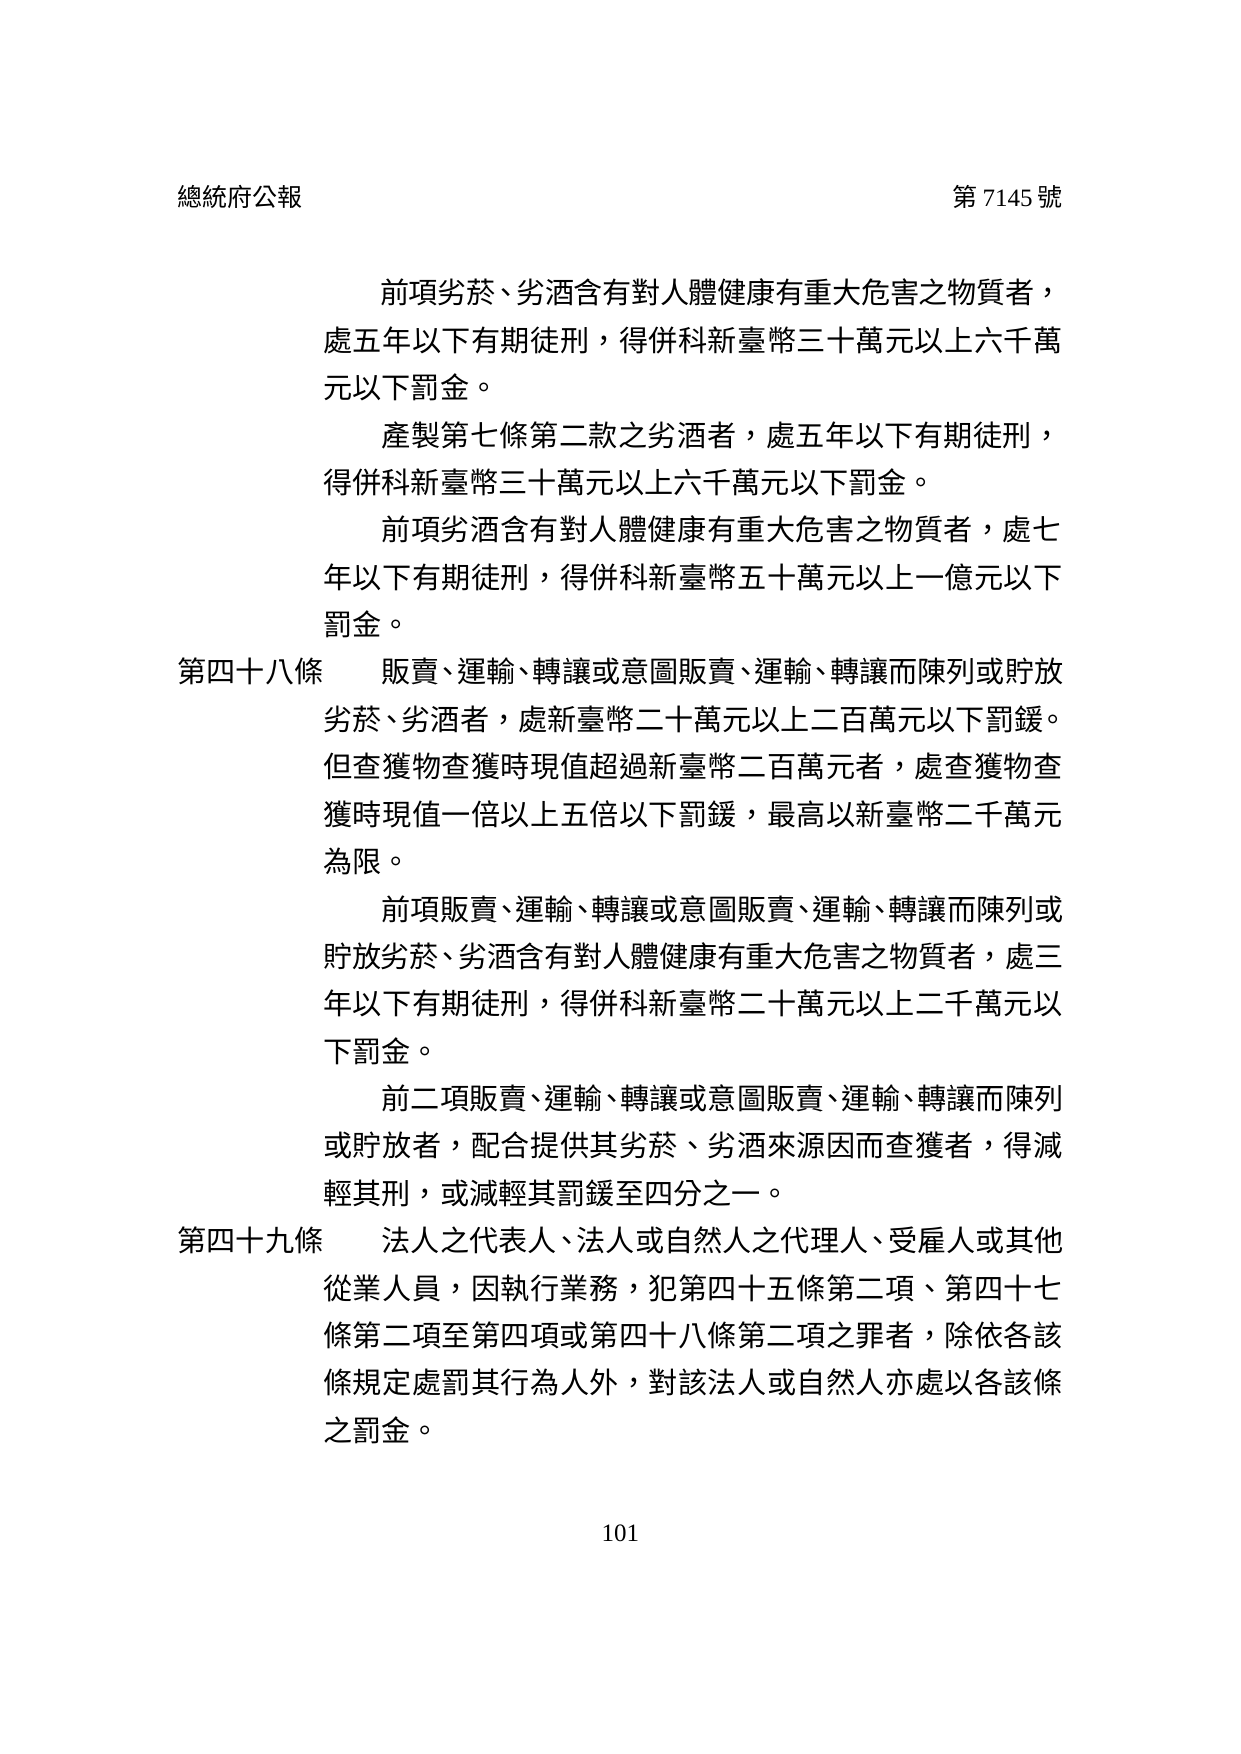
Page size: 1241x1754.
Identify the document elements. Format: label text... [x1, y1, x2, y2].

text 第四十八條 販賣、運輸、轉讓或意圖販賣、運輸、轉讓而陳列或貯放劣菸、劣酒者，處新臺幣二十萬元以上二百萬元以下罰鍰。但查獲物查獲時現值超過新臺幣二百萬元者，處查獲物查獲時現值一倍以上五倍以下罰鍰，最高以新臺幣二千萬元為限。 [177, 645, 1063, 882]
text 前二項販賣、運輸、轉讓或意圖販賣、運輸、轉讓而陳列或貯放者，配合提供其劣菸、劣酒來源因而查獲者，得減輕其刑，或減輕其罰鍰至四分之一。 [323, 1072, 1063, 1214]
text 產製第七條第二款之劣酒者，處五年以下有期徒刑，得併科新臺幣三十萬元以上六千萬元以下罰金。 [323, 408, 1063, 503]
text 前項劣菸、劣酒含有對人體健康有重大危害之物質者，處五年以下有期徒刑，得併科新臺幣三十萬元以上六千萬元以下罰金。 [323, 266, 1063, 408]
text 第四十九條 法人之代表人、法人或自然人之代理人、受雇人或其他從業人員，因執行業務，犯第四十五條第二項、第四十七條第二項至第四項或第四十八條第二項之罪者，除依各該條規定處罰其行為人外，對該法人或自然人亦處以各該條之罰金。 [177, 1214, 1063, 1451]
text 前項販賣、運輸、轉讓或意圖販賣、運輸、轉讓而陳列或貯放劣菸、劣酒含有對人體健康有重大危害之物質者，處三年以下有期徒刑，得併科新臺幣二十萬元以上二千萬元以下罰金。 [323, 882, 1063, 1072]
text 前項劣酒含有對人體健康有重大危害之物質者，處七年以下有期徒刑，得併科新臺幣五十萬元以上一億元以下罰金。 [323, 503, 1063, 645]
